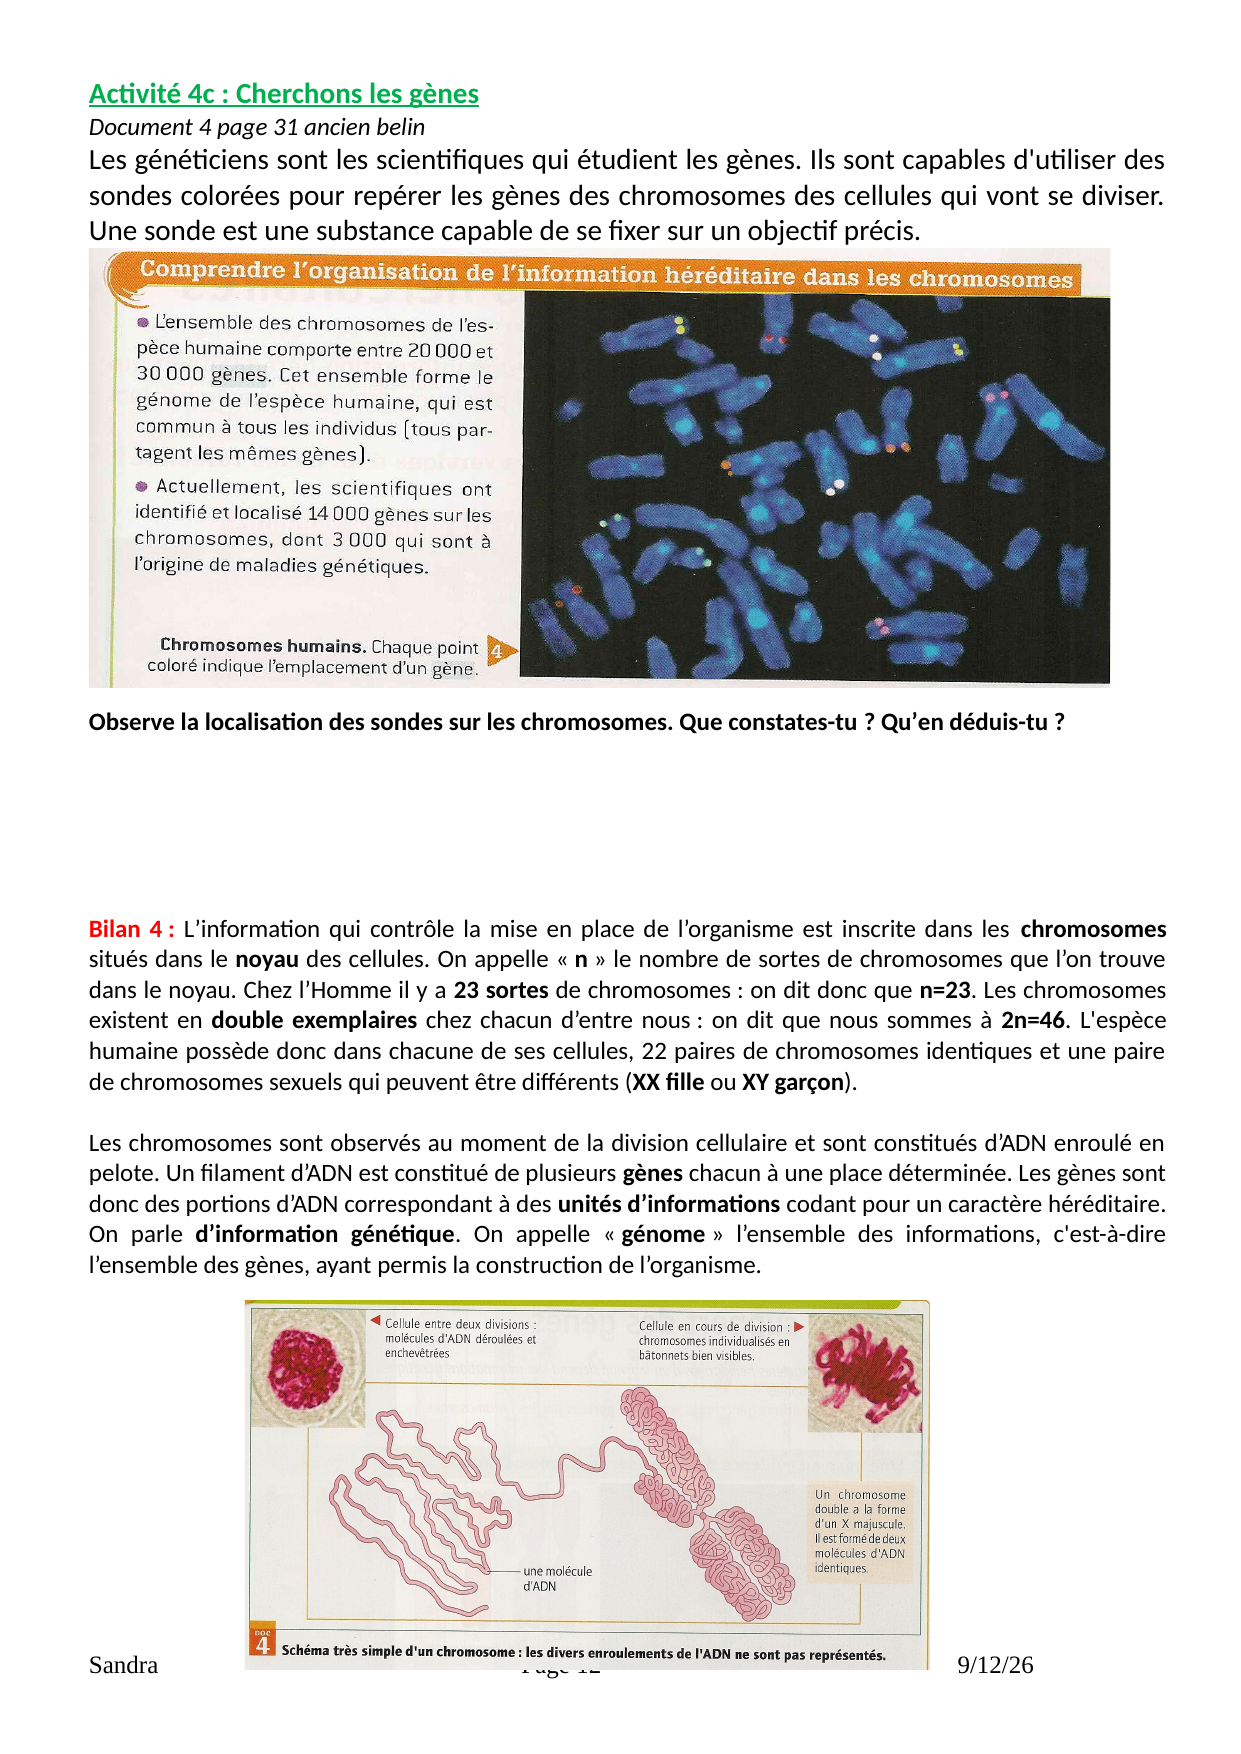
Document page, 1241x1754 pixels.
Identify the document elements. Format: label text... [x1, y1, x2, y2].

text Les chromosomes sont observés au moment de la division cellulaire et sont constitués d’ADN enroulé en pelote. Un filament d’ADN est constitué de plusieurs gènes chacun à une place déterminée. Les gènes sont donc des portions d’ADN correspondant à des unités d’informations codant pour un caractère héréditaire. On parle d’information génétique. On appelle « génome » l’ensemble des informations, c'est-à-dire l’ensemble des gènes, ayant permis la construction de l’organisme. [89, 1127, 1167, 1279]
text Bilan 4 : L’information qui contrôle la mise en place de l’organisme est inscrite dans les chromosomes situés dans le noyau des cellules. On appelle « n » le nombre de sortes de chromosomes que l’on trouve dans le noyau. Chez l’Homme il y a 23 sortes de chromosomes : on dit donc que n=23. Les chromosomes existent en double exemplaires chez chacun d’entre nous : on dit que nous sommes à 2n=46. L'espèce humaine possède donc dans chacune de ses cellules, 22 paires de chromosomes identiques et une paire de chromosomes sexuels qui peuvent être différents (XX fille ou XY garçon). [89, 913, 1167, 1096]
text Activité 4c : Cherchons les gènes [89, 75, 1167, 111]
text Les généticiens sont les scientifiques qui étudient les gènes. Ils sont capables d'utiliser des sondes colorées pour repérer les gènes des chromosomes des cellules qui vont se diviser. Une sonde est une substance capable de se fixer sur un objectif précis. [89, 141, 1167, 248]
text Observe la localisation des sondes sur les chromosomes. Que constates-tu ? Qu’en déduis-tu ? [89, 706, 1167, 737]
text Document 4 page 31 ancien belin [89, 111, 1167, 141]
